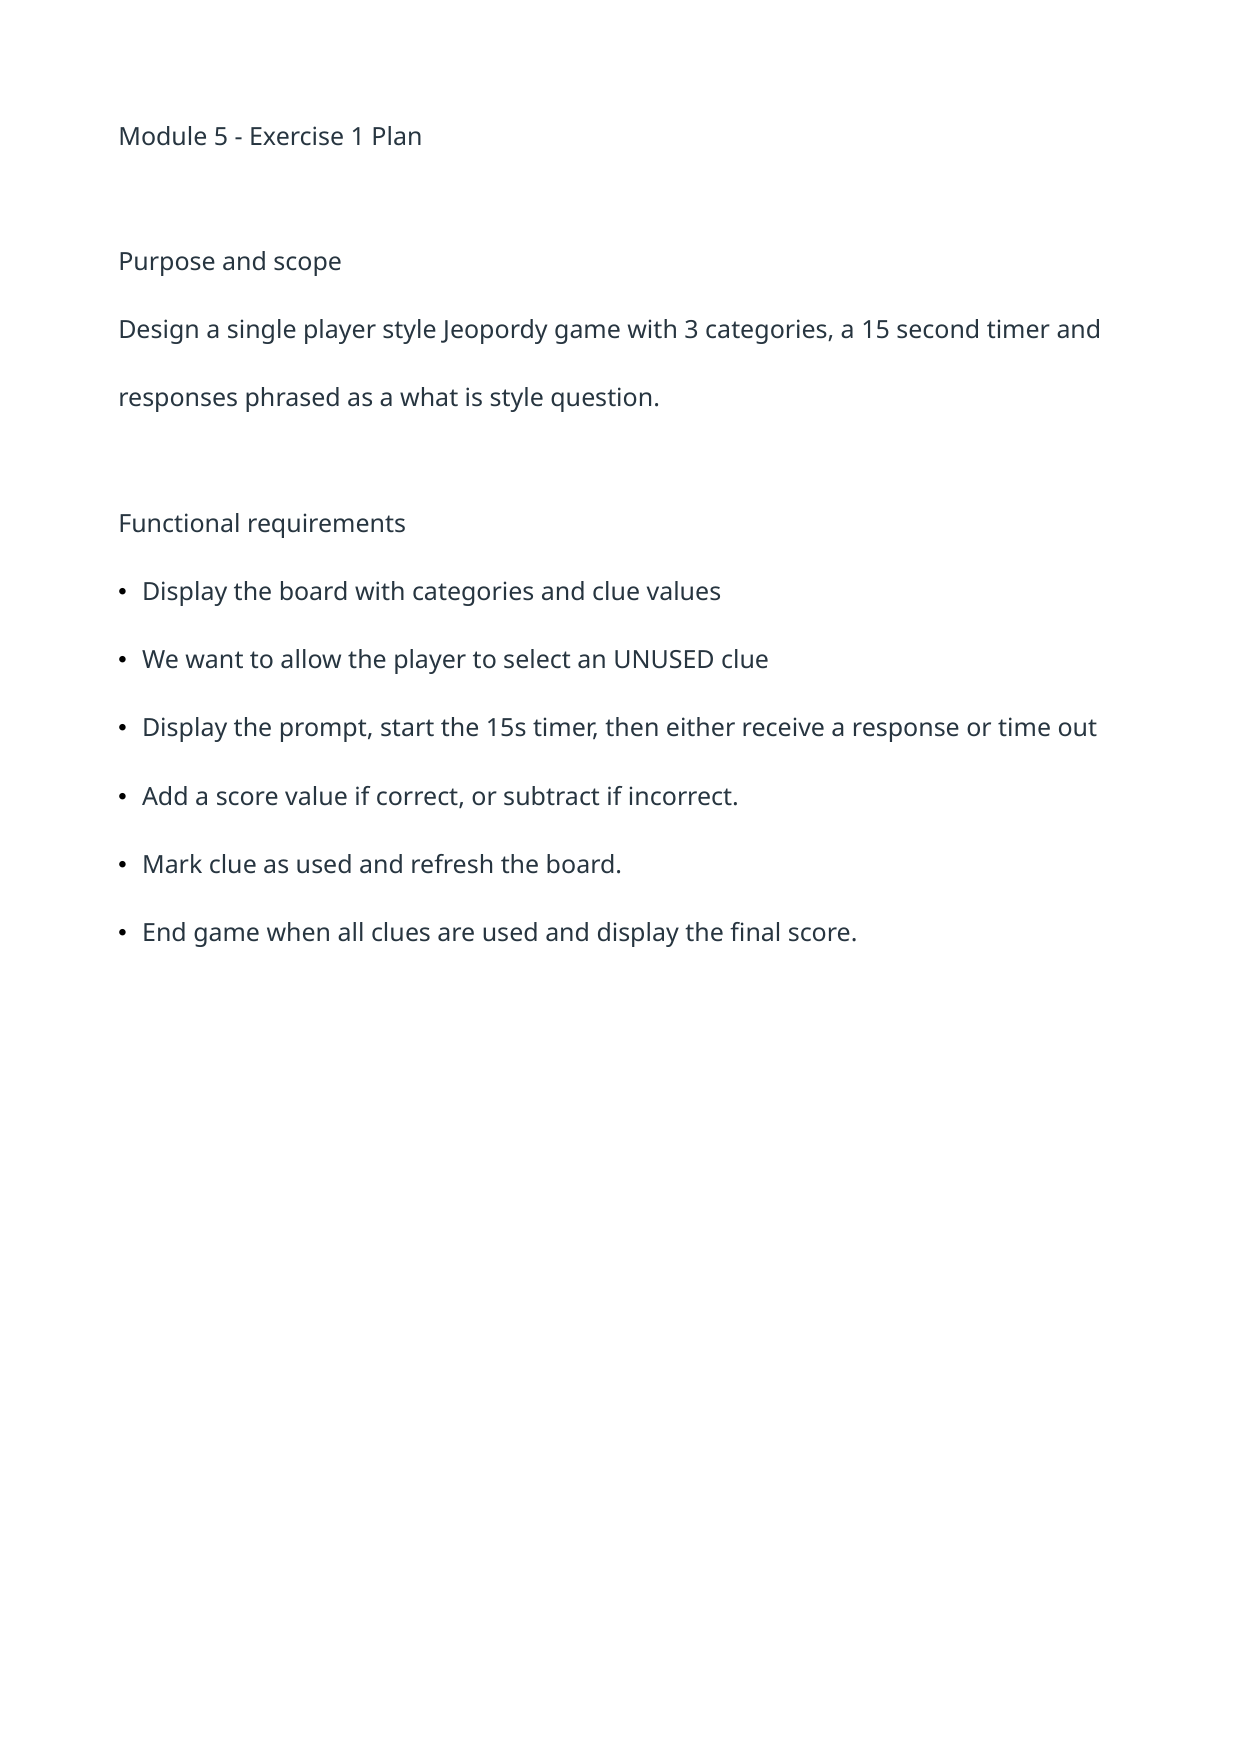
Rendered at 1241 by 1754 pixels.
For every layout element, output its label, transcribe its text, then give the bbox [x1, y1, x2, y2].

text Module 5 - Exercise 1 Plan [118, 118, 1122, 152]
list End game when all clues are used and display the final score. [118, 914, 1122, 948]
list Display the board with categories and clue values [118, 574, 1122, 608]
list We want to allow the player to select an UNUSED clue [118, 642, 1122, 676]
list Mark clue as used and refresh the board. [118, 846, 1122, 880]
text Functional requirements [118, 506, 1122, 540]
text Purpose and scope Design a single player style Jeopordy game with 3 categories, a 15 second timer and responses phrased as a what is style question. [118, 244, 1122, 414]
list Display the prompt, start the 15s timer, then either receive a response or time out [118, 710, 1122, 744]
list Add a score value if correct, or subtract if incorrect. [118, 778, 1122, 812]
